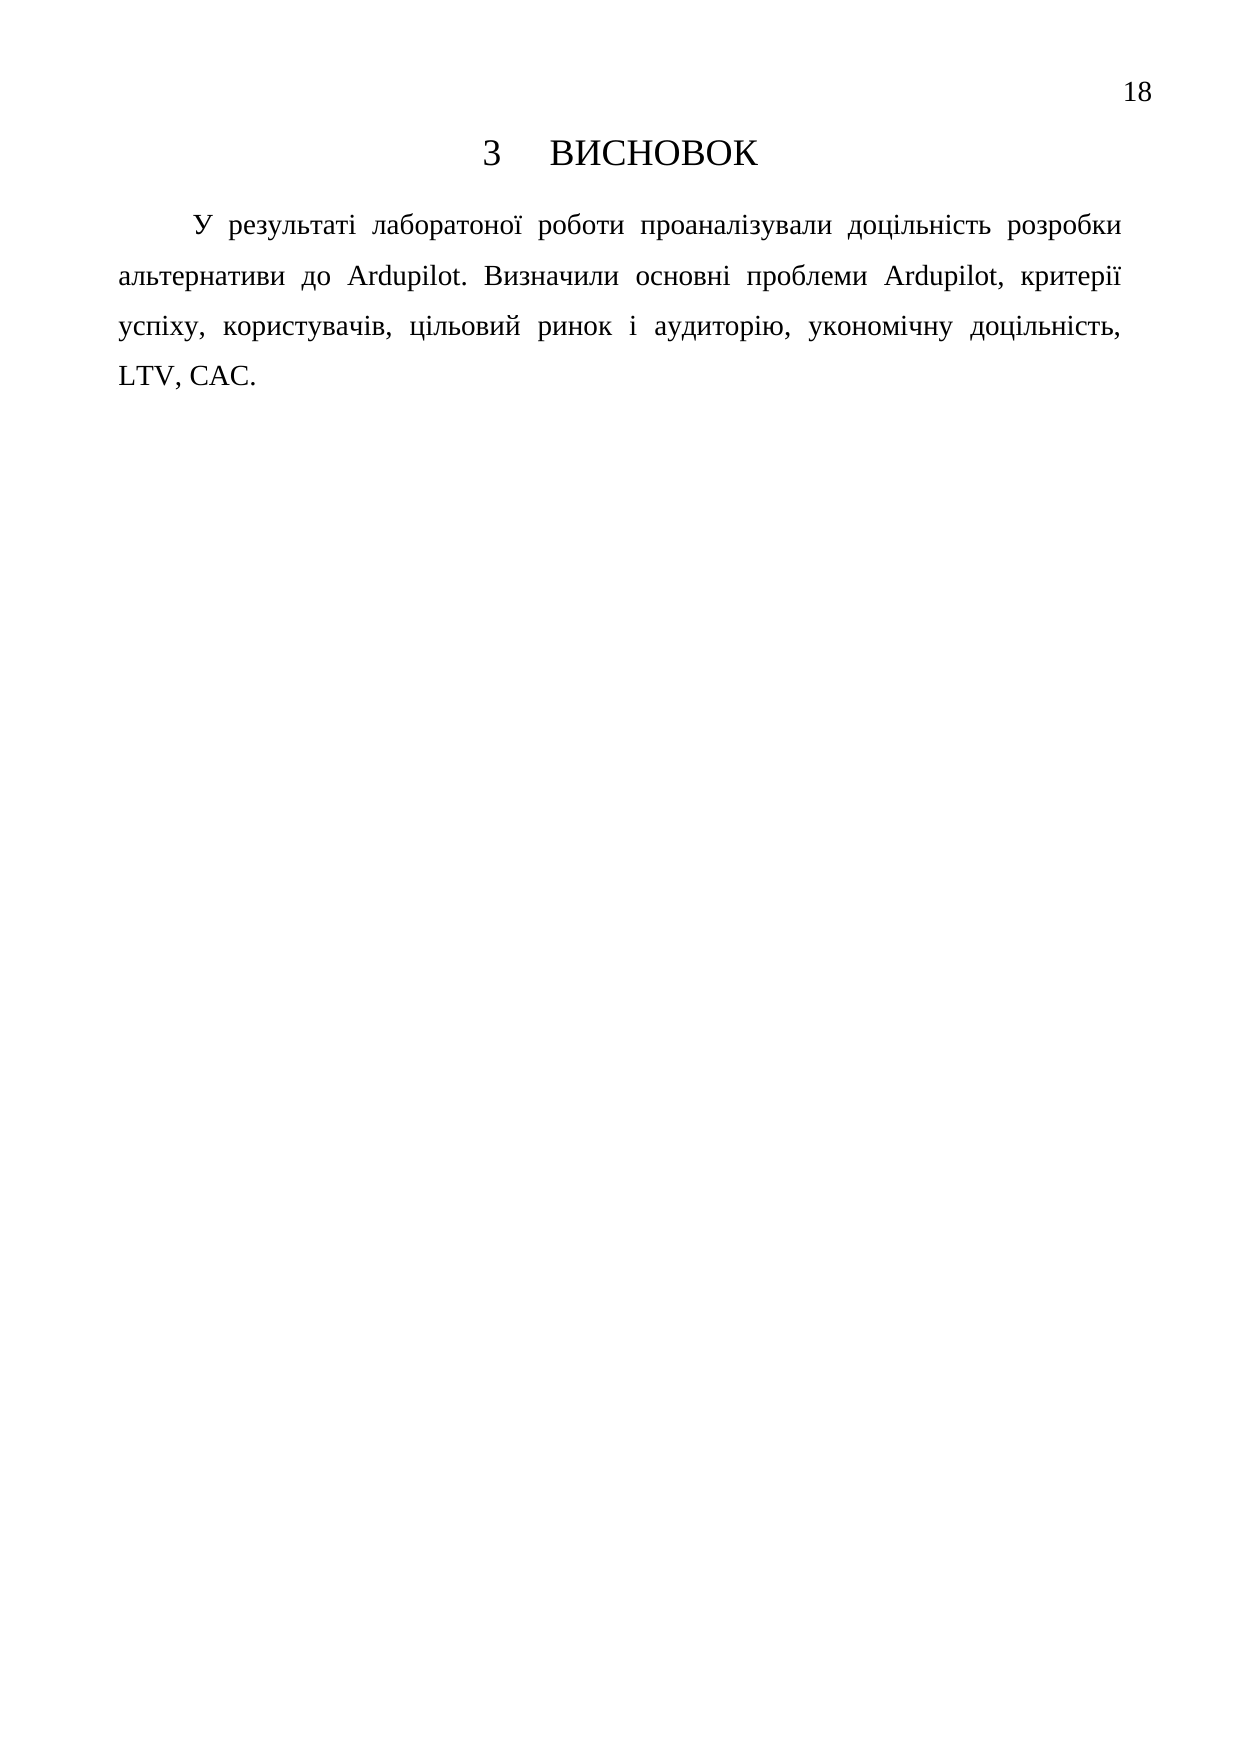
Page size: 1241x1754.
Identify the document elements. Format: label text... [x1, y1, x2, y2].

text У результаті лаборатоної роботи проаналізували доцільність розробки альтернативи до Ardupilot. Визначили основні проблеми Ardupilot, критерії успіху, користувачів, цільовий ринок і аудиторію, укономічну доцільність, LTV, CAC. [118, 207, 1122, 392]
subtitle Висновок [118, 130, 1122, 173]
